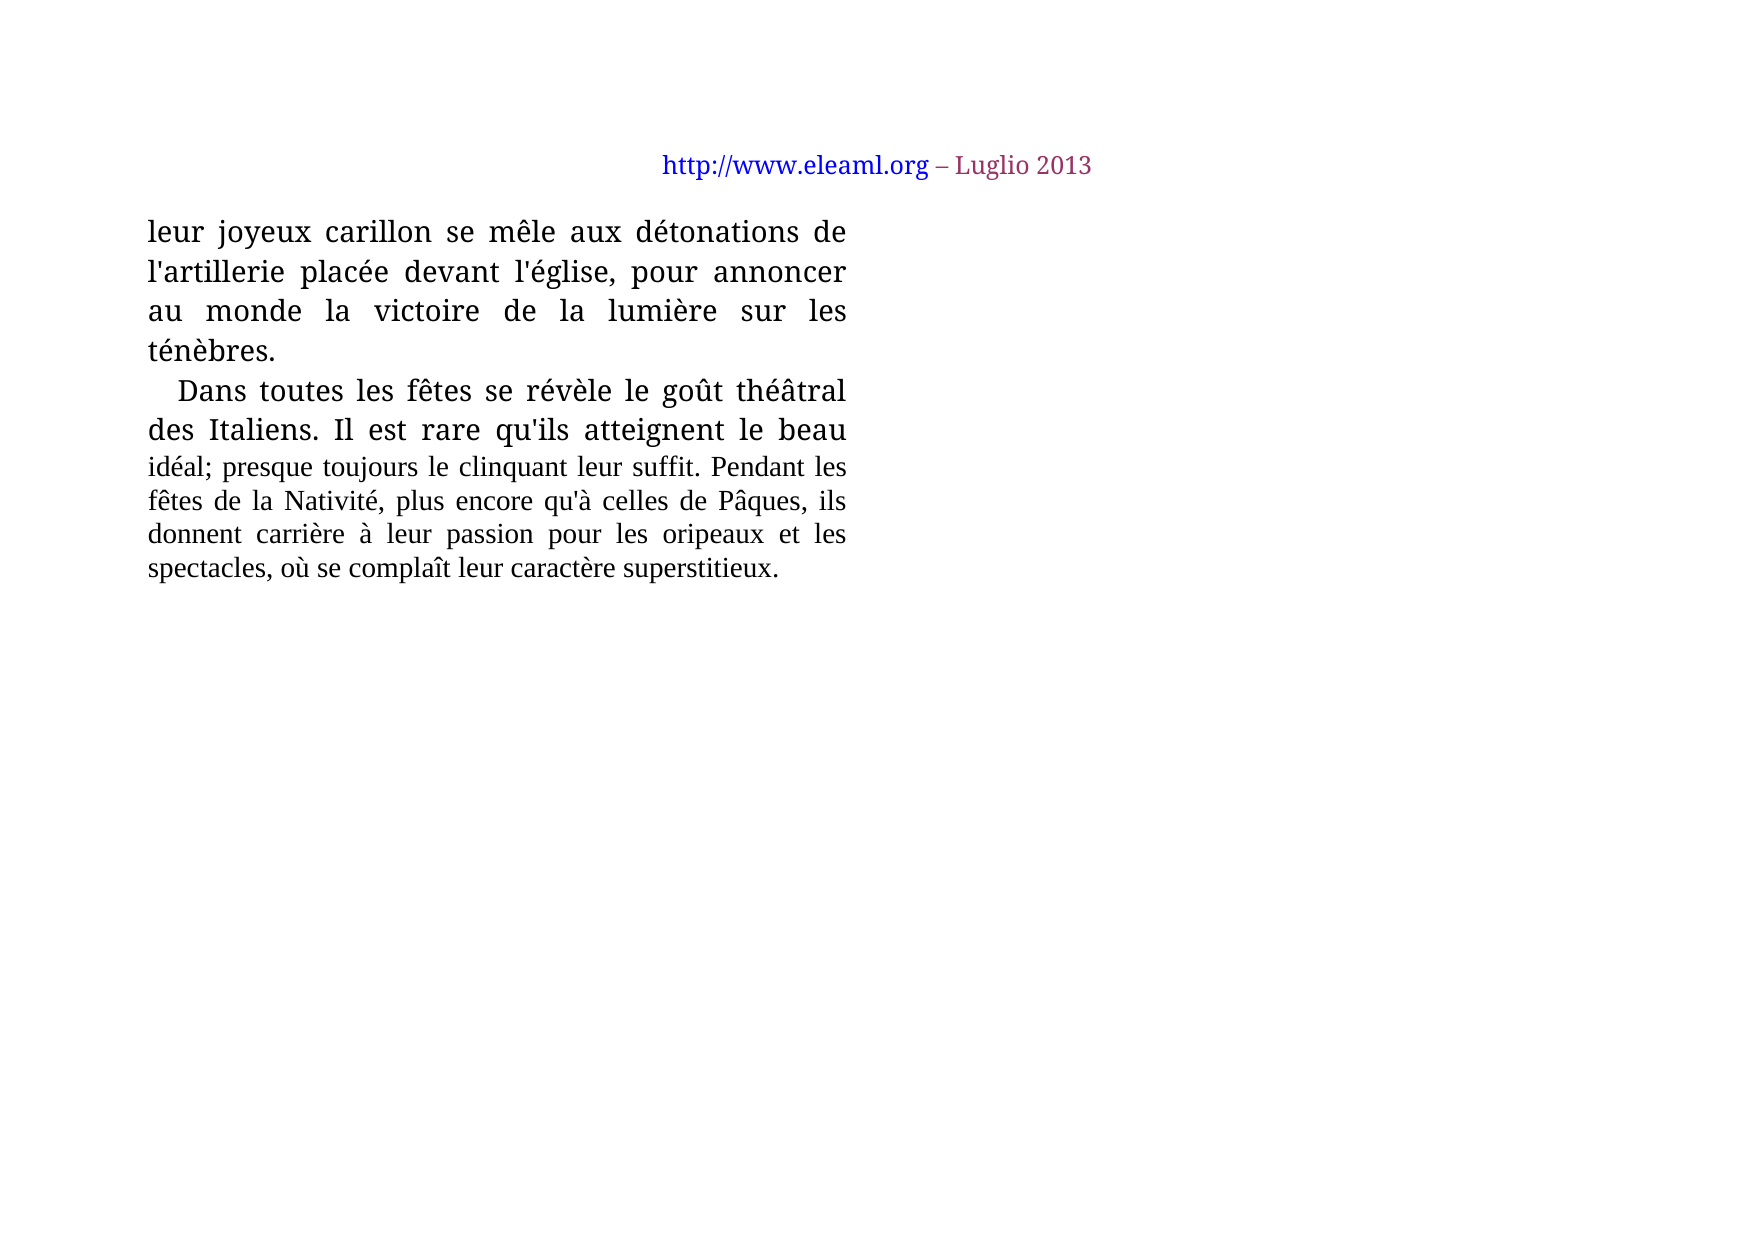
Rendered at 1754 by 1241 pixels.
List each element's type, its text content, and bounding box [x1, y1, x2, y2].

text leur joyeux carillon se mêle aux détonations de l'artillerie placée devant l'église, pour annoncer au monde la victoire de la lumière sur les ténèbres. [148, 211, 847, 370]
text Dans toutes les fêtes se révèle le goût théâtral des Italiens. Il est rare qu'ils atteignent le beau idéal; presque toujours le clinquant leur suffit. Pendant les fêtes de la Nativité, plus encore qu'à celles de Pâques, ils donnent carrière à leur passion pour les oripeaux et les spectacles, où se complaît leur caractère superstitieux. [148, 370, 847, 583]
